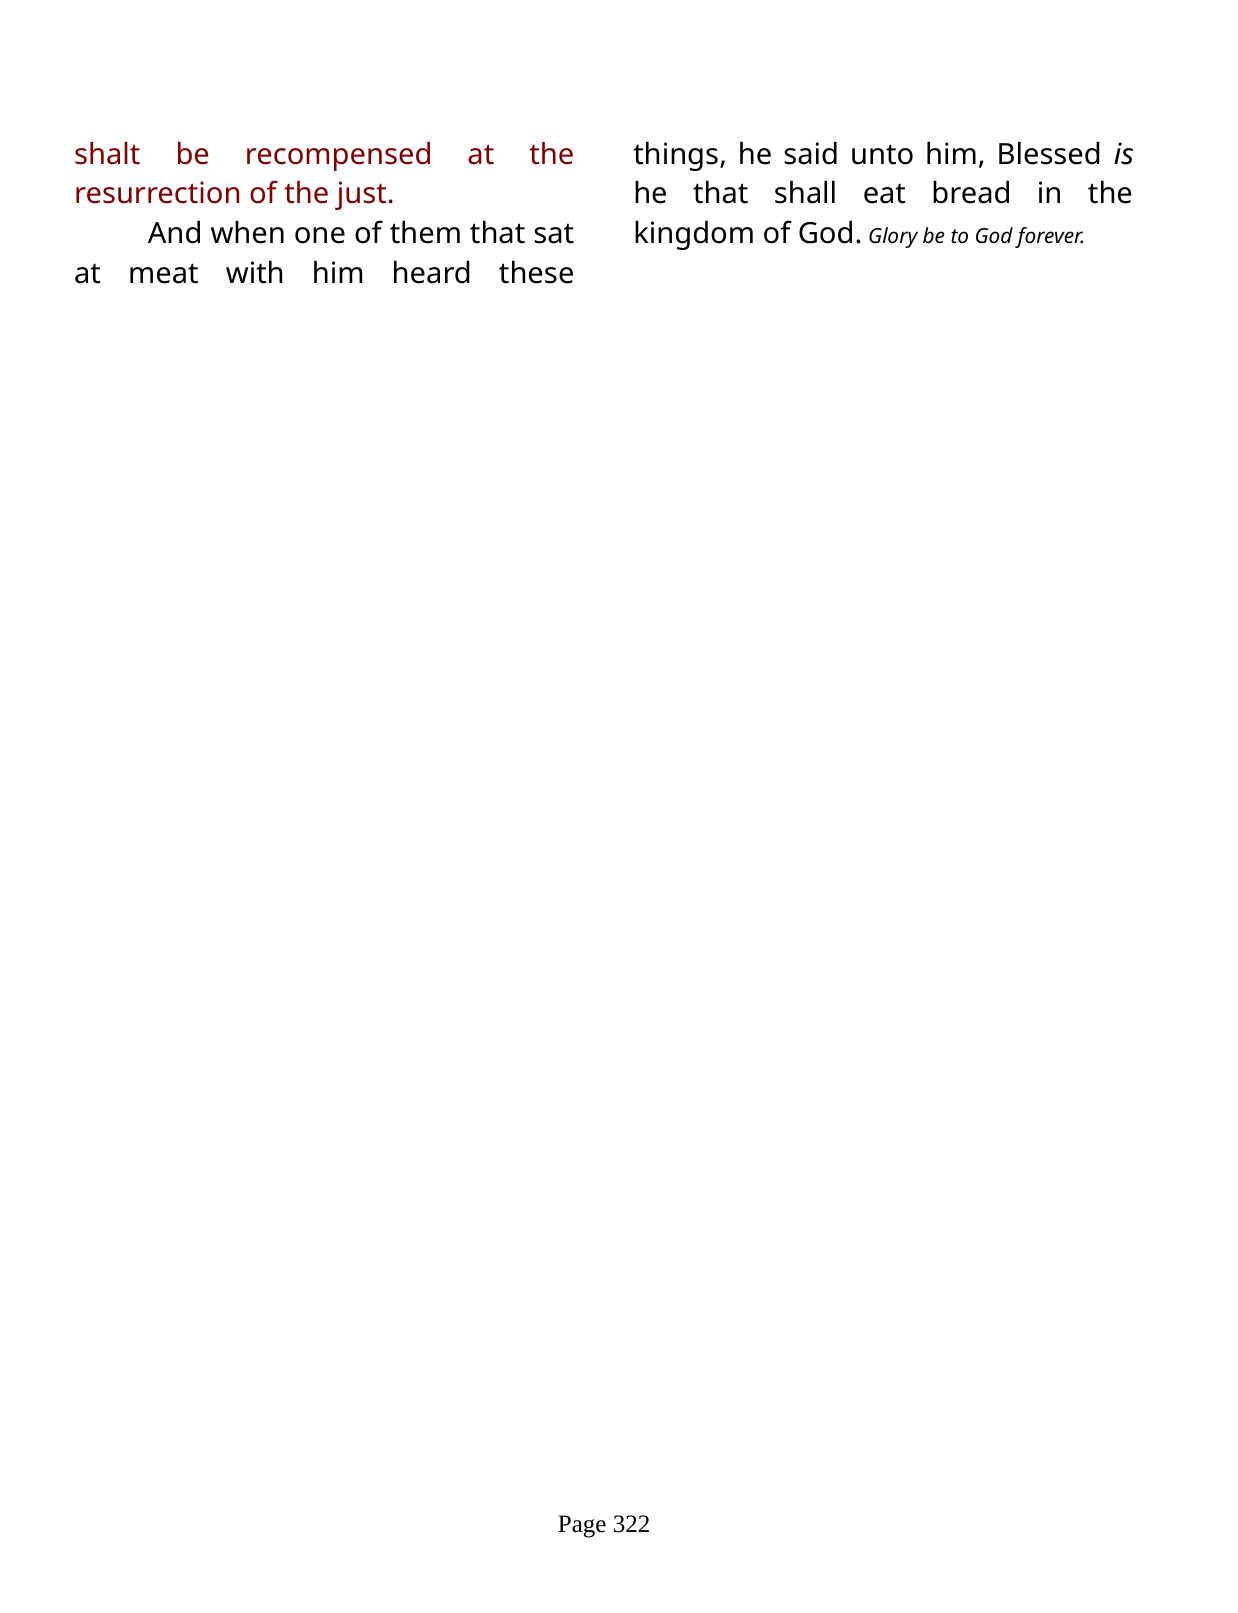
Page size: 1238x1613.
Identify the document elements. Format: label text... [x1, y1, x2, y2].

text And when one of them that sat at meat with him heard these [74, 212, 574, 292]
text things, he said unto him, Blessed is he that shall eat bread in the kingdom of God. Glory be to God forever. [633, 133, 1134, 252]
text shalt be recompensed at the resurrection of the just. [74, 133, 574, 212]
